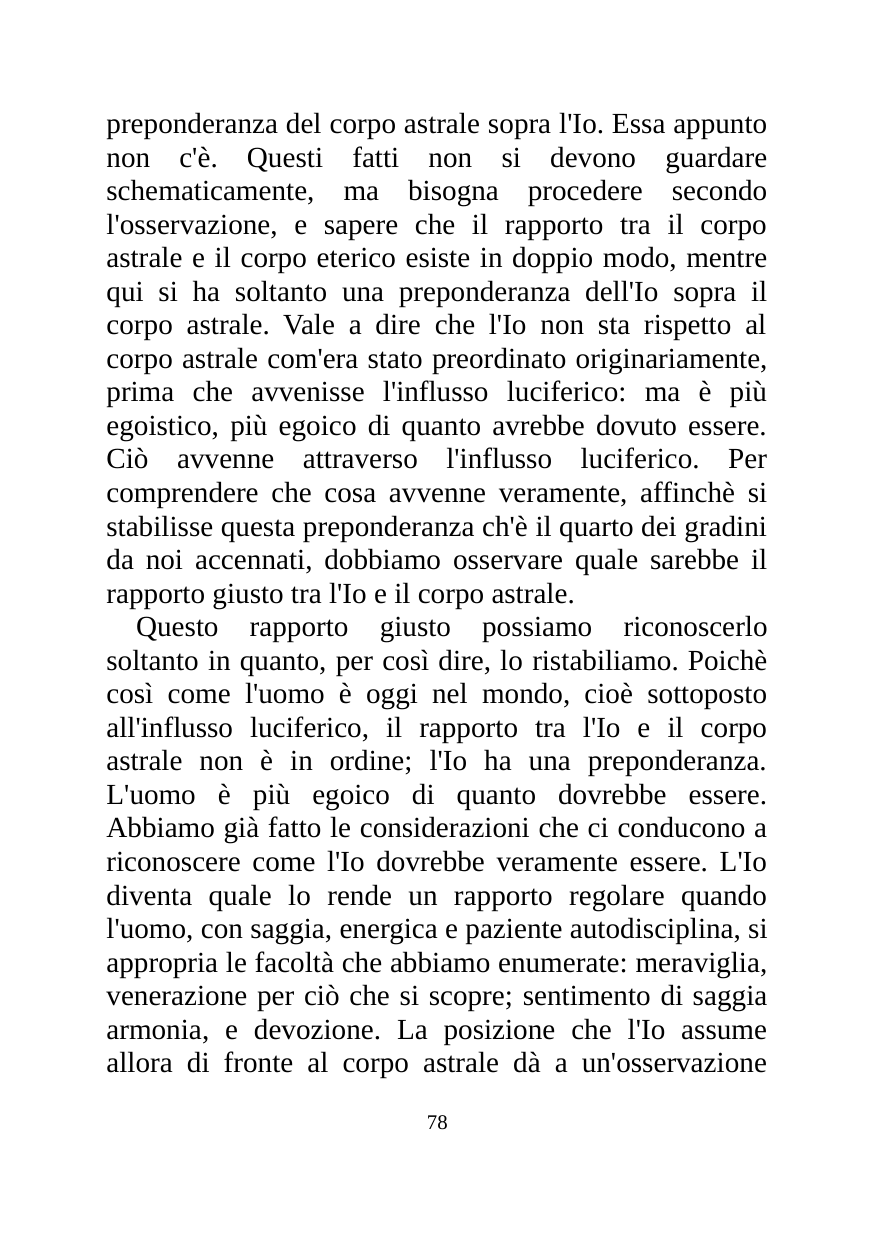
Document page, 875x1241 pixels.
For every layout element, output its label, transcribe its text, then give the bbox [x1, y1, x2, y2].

text Questo rapporto giusto possiamo riconoscerlo soltanto in quanto, per così dire, lo ristabiliamo. Poichè così come l'uomo è oggi nel mondo, cioè sottoposto all'influsso luciferico, il rapporto tra l'Io e il corpo astrale non è in ordine; l'Io ha una preponderanza. L'uomo è più egoico di quanto dovrebbe essere. Abbiamo già fatto le considerazioni che ci conducono a riconoscere come l'Io dovrebbe veramente essere. L'Io diventa quale lo rende un rapporto regolare quando l'uomo, con saggia, energica e paziente autodisciplina, si appropria le facoltà che abbiamo enumerate: meraviglia, venerazione per ciò che si scopre; sentimento di saggia armonia, e devozione. La posizione che l'Io assume allora di fronte al corpo astrale dà a un'osservazione [106, 609, 768, 1079]
text preponderanza del corpo astrale sopra l'Io. Essa appunto non c'è. Questi fatti non si devono guardare schematicamente, ma bisogna procedere secondo l'osservazione, e sapere che il rapporto tra il corpo astrale e il corpo eterico esiste in doppio modo, mentre qui si ha soltanto una preponderanza dell'Io sopra il corpo astrale. Vale a dire che l'Io non sta rispetto al corpo astrale com'era stato preordinato originariamente, prima che avvenisse l'influsso luciferico: ma è più egoistico, più egoico di quanto avrebbe dovuto essere. Ciò avvenne attraverso l'influsso luciferico. Per comprendere che cosa avvenne veramente, affinchè si stabilisse questa preponderanza ch'è il quarto dei gradini da noi accennati, dobbiamo osservare quale sarebbe il rapporto giusto tra l'Io e il corpo astrale. [106, 106, 768, 609]
